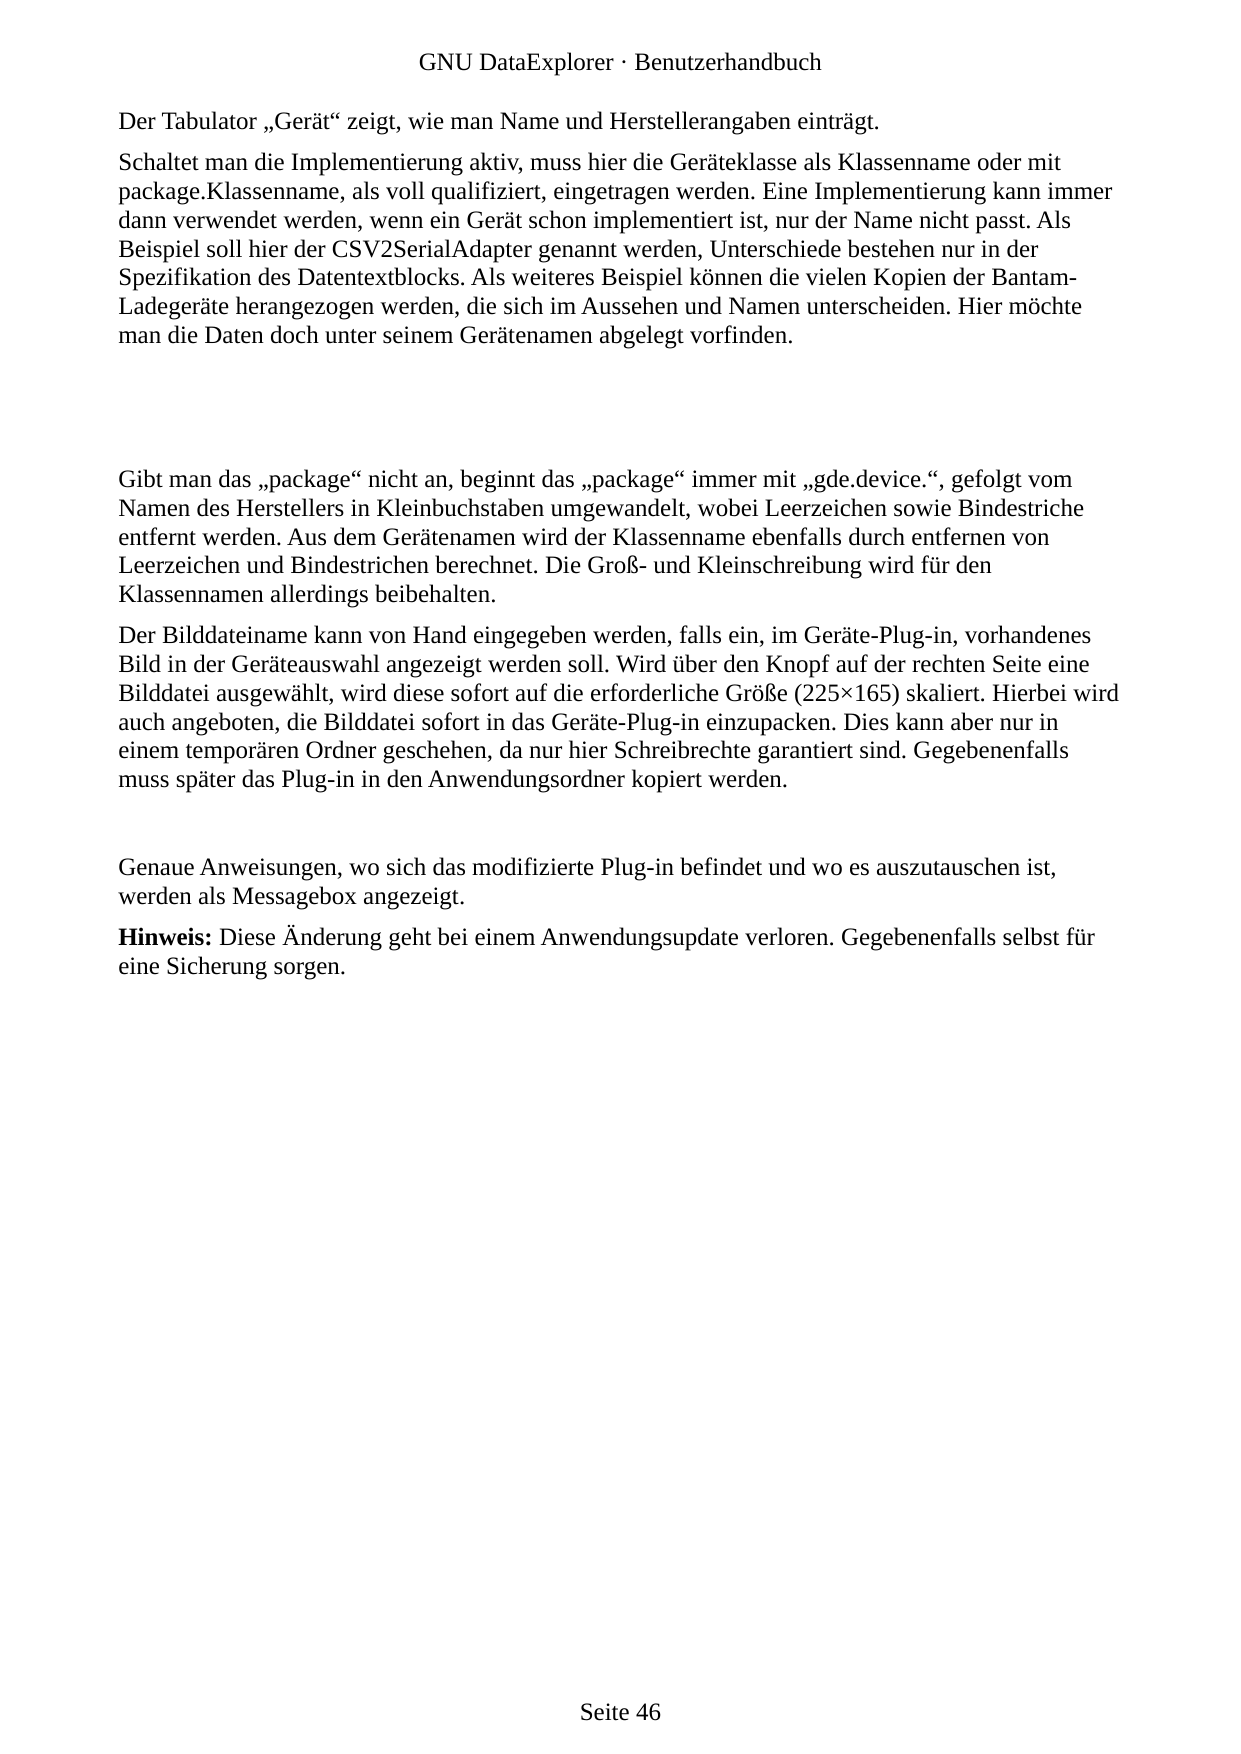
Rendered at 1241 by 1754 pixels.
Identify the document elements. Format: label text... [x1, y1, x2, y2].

text Der Bilddateiname kann von Hand eingegeben werden, falls ein, im Geräte-Plug-in, vorhandenes Bild in der Geräteauswahl angezeigt werden soll. Wird über den Knopf auf der rechten Seite eine Bilddatei ausgewählt, wird diese sofort auf die erforderliche Größe (225×165) skaliert. Hierbei wird auch angeboten, die Bilddatei sofort in das Geräte-Plug-in einzupacken. Dies kann aber nur in einem temporären Ordner geschehen, da nur hier Schreibrechte garantiert sind. Gegebenenfalls muss später das Plug-in in den Anwendungsordner kopiert werden. Genaue Anweisungen, wo sich das modifizierte Plug-in befindet und wo es auszutauschen ist, werden als Messagebox angezeigt. [118, 621, 1122, 910]
text Schaltet man die Implementierung aktiv, muss hier die Geräteklasse als Klassenname oder mit package.Klassenname, als voll qualifiziert, eingetragen werden. Eine Implementierung kann immer dann verwendet werden, wenn ein Gerät schon implementiert ist, nur der Name nicht passt. Als Beispiel soll hier der CSV2SerialAdapter genannt werden, Unterschiede bestehen nur in der Spezifikation des Datentextblocks. Als weiteres Beispiel können die vielen Kopien der Bantam-Ladegeräte herangezogen werden, die sich im Aussehen und Namen unterscheiden. Hier möchte man die Daten doch unter seinem Gerätenamen abgelegt vorfinden. Gibt man das „package“ nicht an, beginnt das „package“ immer mit „gde.device.“, gefolgt vom Namen des Herstellers in Kleinbuchstaben umgewandelt, wobei Leerzeichen sowie Bindestriche entfernt werden. Aus dem Gerätenamen wird der Klassenname ebenfalls durch entfernen von Leerzeichen und Bindestrichen berechnet. Die Groß- und Kleinschreibung wird für den Klassennamen allerdings beibehalten. [118, 147, 1122, 608]
text Hinweis: Diese Änderung geht bei einem Anwendungsupdate verloren. Gegebenenfalls selbst für eine Sicherung sorgen. [118, 922, 1122, 1009]
text Der Tabulator „Gerät“ zeigt, wie man Name und Herstellerangaben einträgt. [118, 106, 1122, 135]
